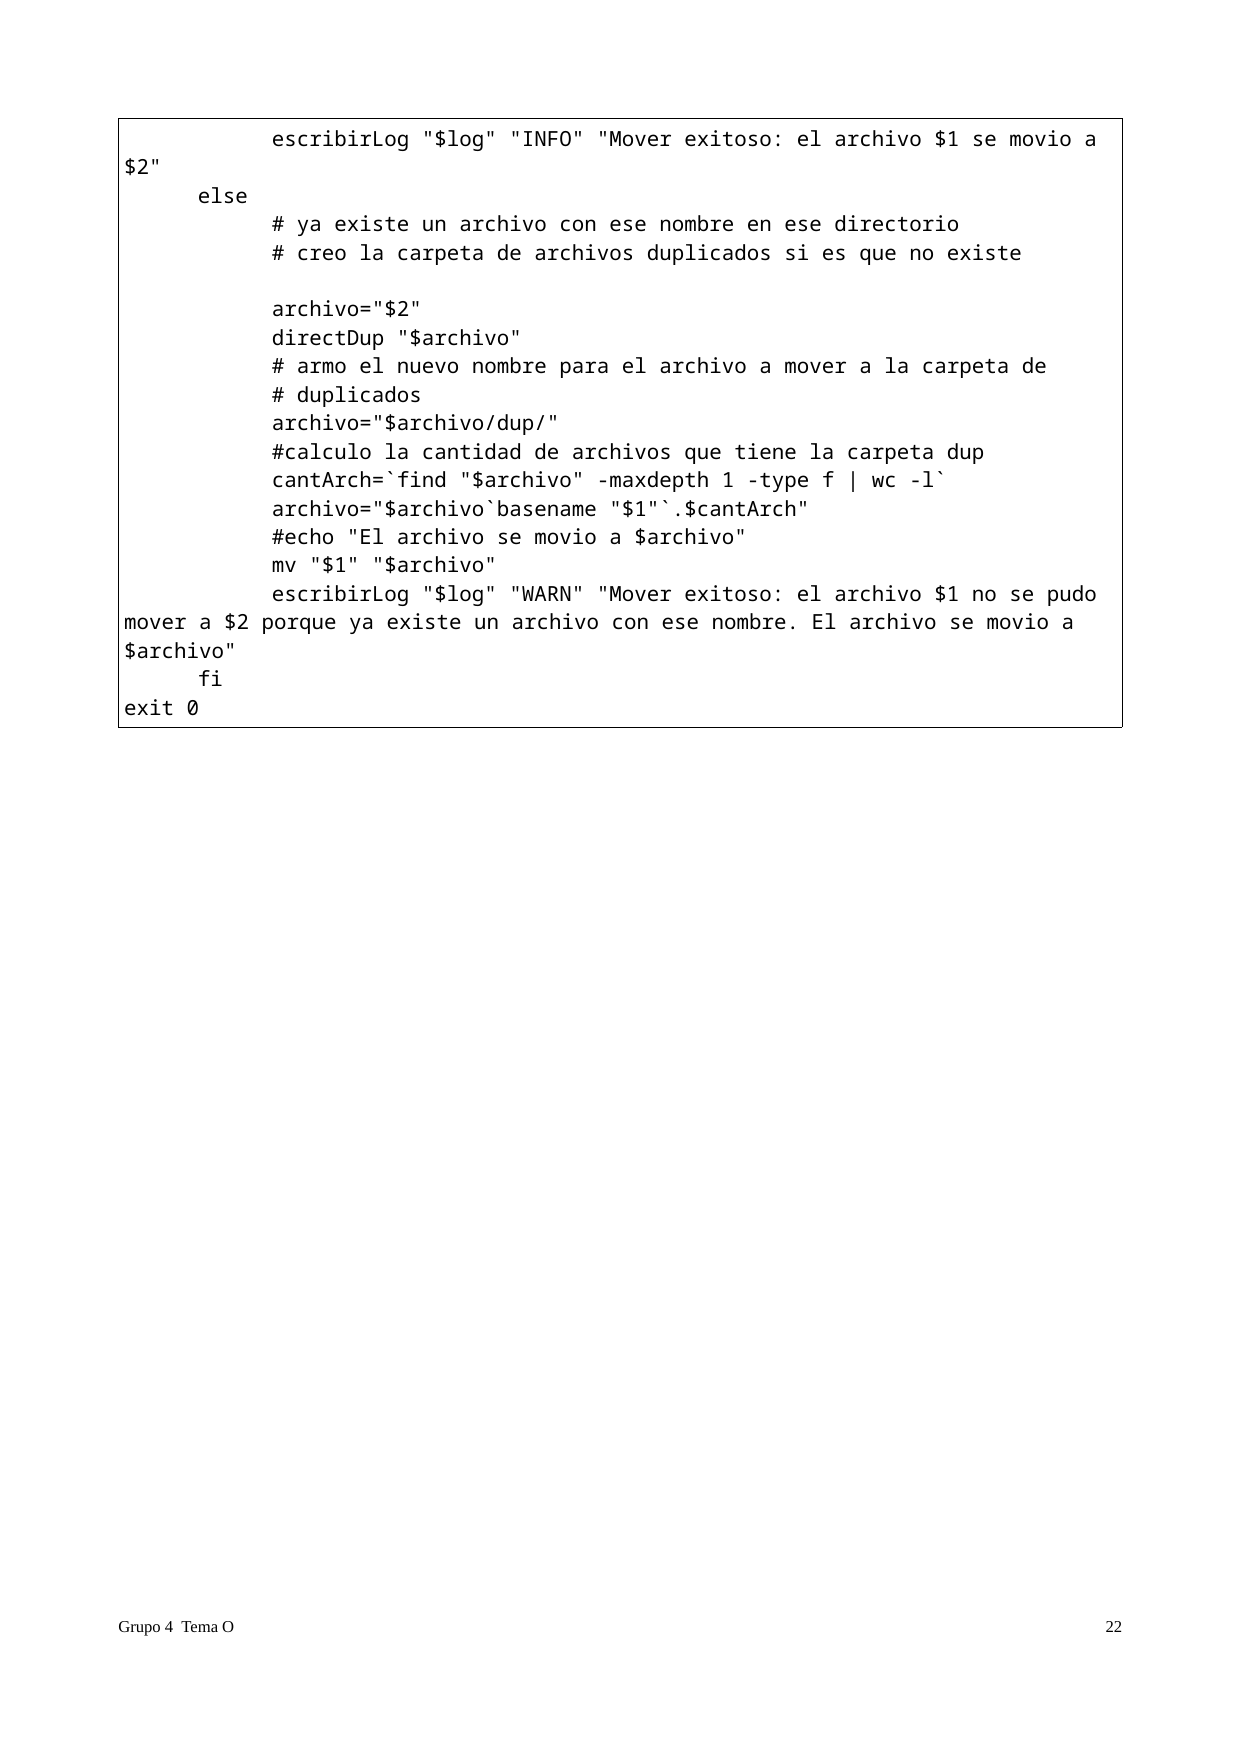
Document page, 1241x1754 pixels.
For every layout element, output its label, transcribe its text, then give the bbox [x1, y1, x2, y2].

table_header escribirLog "$log" "INFO" "Mover exitoso: el archivo $1 se movio a $2" else # ya existe un archivo con ese nombre en ese directorio # creo la carpeta de archivos duplicados si es que no existe archivo="$2" directDup "$archivo" # armo el nuevo nombre para el archivo a mover a la carpeta de # duplicados archivo="$archivo/dup/" #calculo la cantidad de archivos que tiene la carpeta dup cantArch=`find "$archivo" -maxdepth 1 -type f | wc -l` archivo="$archivo`basename "$1"`.$cantArch" #echo "El archivo se movio a $archivo" mv "$1" "$archivo" escribirLog "$log" "WARN" "Mover exitoso: el archivo $1 no se pudo mover a $2 porque ya existe un archivo con ese nombre. El archivo se movio a $archivo" fi exit 0 [119, 119, 1122, 727]
